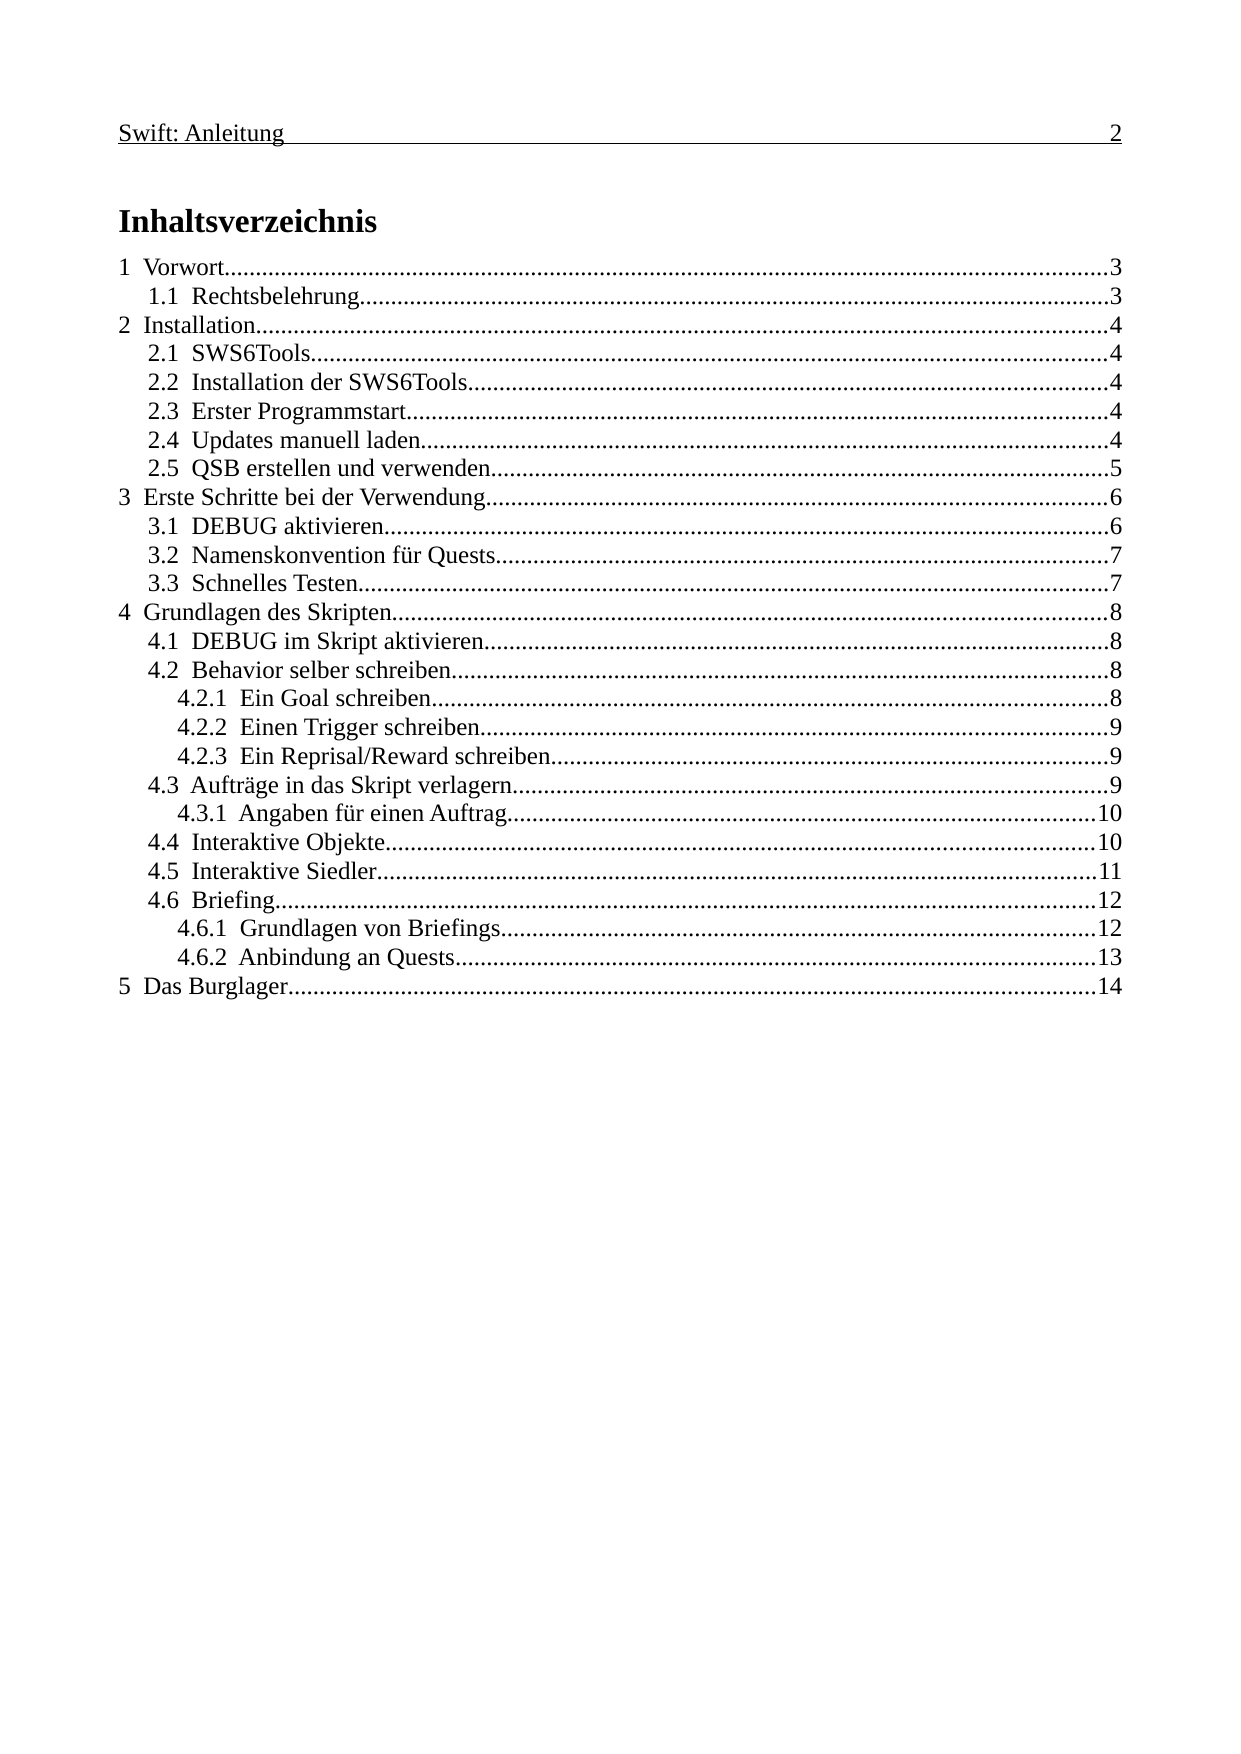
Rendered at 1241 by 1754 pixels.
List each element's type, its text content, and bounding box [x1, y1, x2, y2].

text 2.2 Installation der SWS6Tools 4 [148, 367, 1122, 396]
text 4.2 Behavior selber schreiben 8 [148, 655, 1122, 683]
text 1.1 Rechtsbelehrung 3 [148, 281, 1122, 310]
text 4.3.1 Angaben für einen Auftrag 10 [177, 798, 1122, 827]
text 4.1 DEBUG im Skript aktivieren 8 [148, 626, 1122, 655]
text 4.4 Interaktive Objekte 10 [148, 827, 1122, 856]
text 4.6.2 Anbindung an Quests 13 [177, 942, 1122, 971]
text 3.2 Namenskonvention für Quests 7 [148, 540, 1122, 568]
text 1 Vorwort 3 [118, 252, 1122, 281]
text 2.3 Erster Programmstart 4 [148, 396, 1122, 425]
text 2.5 QSB erstellen und verwenden 5 [148, 453, 1122, 482]
text 5 Das Burglager 14 [118, 971, 1122, 1000]
text 2.4 Updates manuell laden 4 [148, 425, 1122, 453]
subtitle Inhaltsverzeichnis [118, 201, 1122, 240]
text 2.1 SWS6Tools 4 [148, 338, 1122, 367]
text 4.3 Aufträge in das Skript verlagern 9 [148, 770, 1122, 798]
text 3 Erste Schritte bei der Verwendung 6 [118, 482, 1122, 511]
text 2 Installation 4 [118, 310, 1122, 338]
text 4.2.2 Einen Trigger schreiben 9 [177, 712, 1122, 741]
text 4.6.1 Grundlagen von Briefings 12 [177, 913, 1122, 942]
text 3.1 DEBUG aktivieren 6 [148, 511, 1122, 540]
text 4.6 Briefing 12 [148, 885, 1122, 913]
text 4.5 Interaktive Siedler 11 [148, 856, 1122, 885]
text 4.2.3 Ein Reprisal/Reward schreiben 9 [177, 741, 1122, 770]
text 4 Grundlagen des Skripten 8 [118, 597, 1122, 626]
text 4.2.1 Ein Goal schreiben 8 [177, 683, 1122, 712]
text 3.3 Schnelles Testen 7 [148, 568, 1122, 597]
